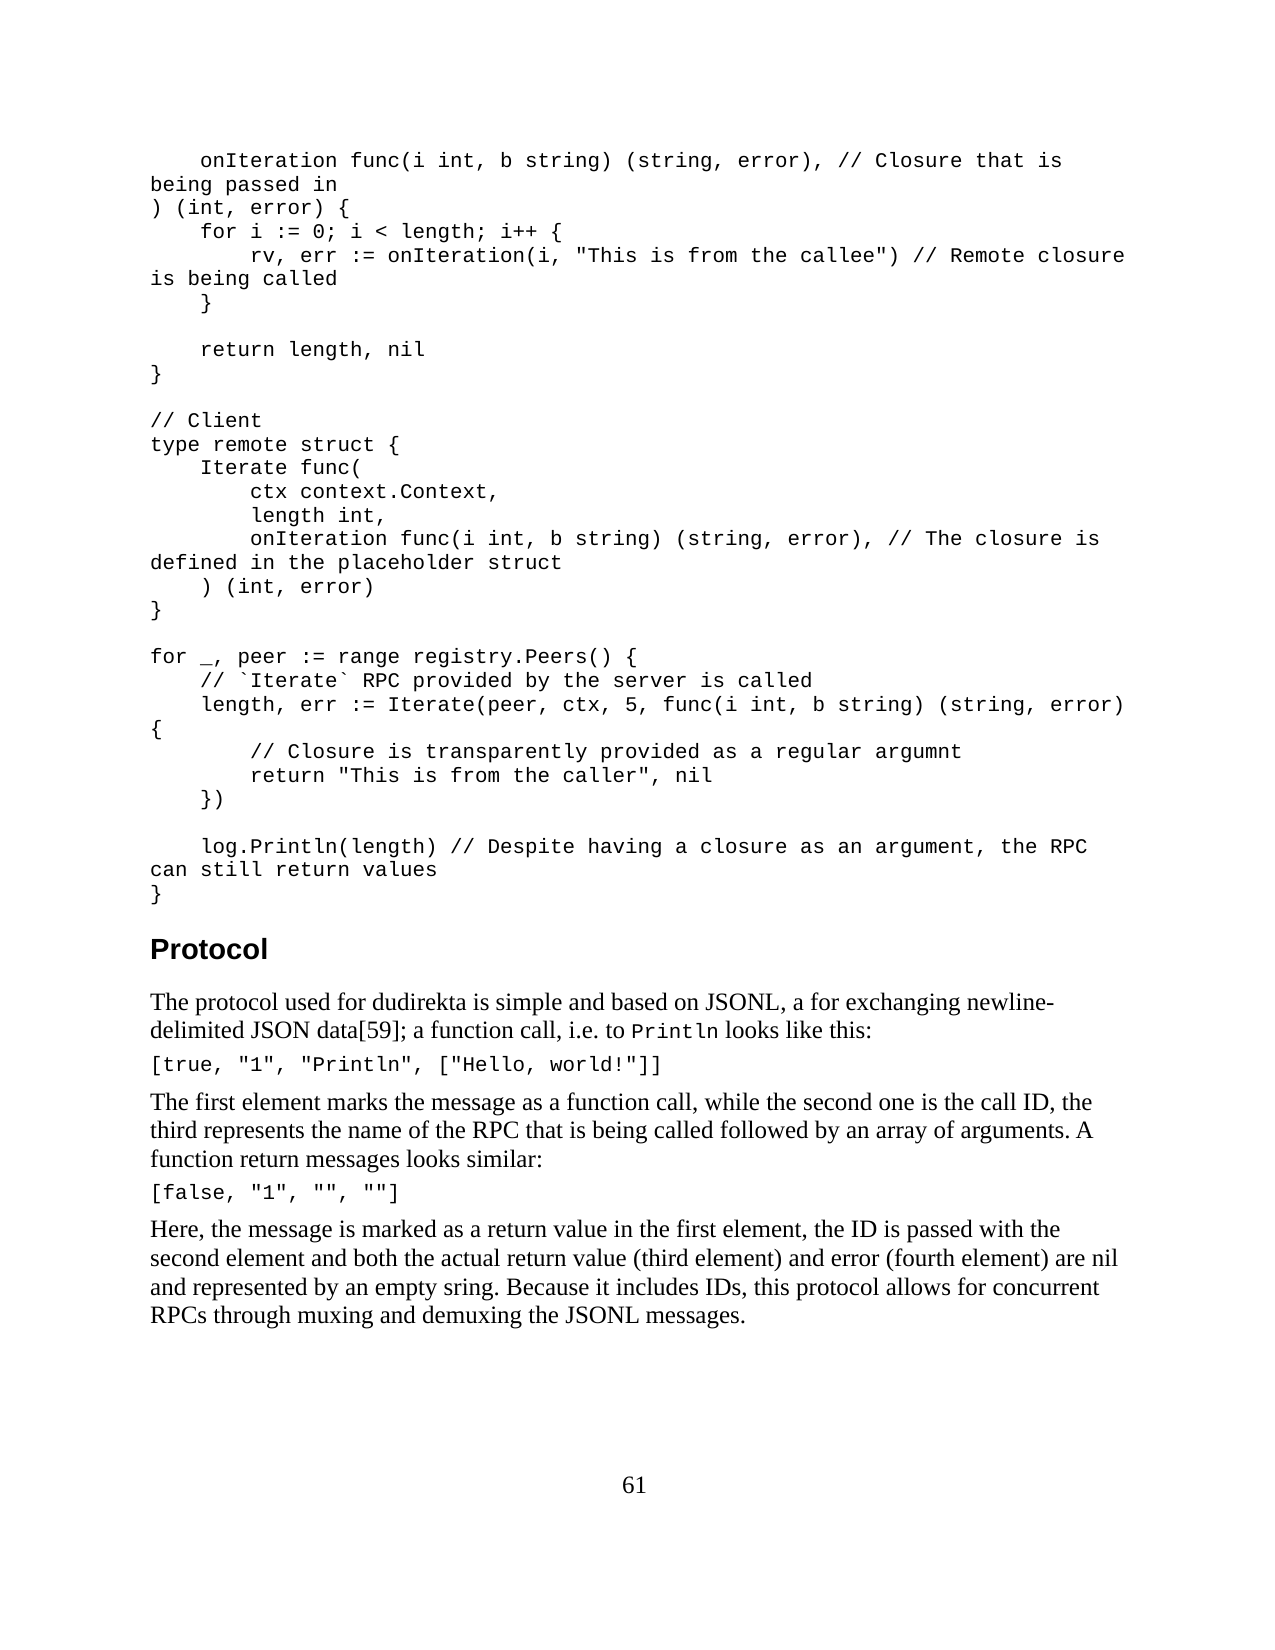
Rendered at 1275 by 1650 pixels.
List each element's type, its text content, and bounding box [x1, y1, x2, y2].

text The protocol used for dudirekta is simple and based on JSONL, a for exchanging newline-delimited JSON data[59]; a function call, i.e. to Println looks like this: [150, 987, 1125, 1045]
text Iterate func( [150, 457, 1125, 481]
text The first element marks the message as a function call, while the second one is the call ID, the third represents the name of the RPC that is being called followed by an array of arguments. A function return messages looks similar: [150, 1087, 1125, 1173]
text length, err := Iterate(peer, ctx, 5, func(i int, b string) (string, error) { [150, 694, 1125, 741]
text }) [150, 788, 1125, 812]
text log.Println(length) // Despite having a closure as an argument, the RPC can still return values [150, 836, 1125, 883]
text return length, nil [150, 339, 1125, 363]
text return "This is from the caller", nil [150, 765, 1125, 788]
text for _, peer := range registry.Peers() { [150, 647, 1125, 670]
text onIteration func(i int, b string) (string, error), // The closure is defined in the placeholder struct [150, 528, 1125, 576]
text ) (int, error) { [150, 197, 1125, 221]
text } [150, 883, 1125, 907]
text // Closure is transparently provided as a regular argumnt [150, 741, 1125, 765]
text } [150, 599, 1125, 623]
text Here, the message is marked as a return value in the first element, the ID is passed with the second element and both the actual return value (third element) and error (fourth element) are nil and represented by an empty sring. Because it includes IDs, this protocol allows for concurrent RPCs through muxing and demuxing the JSONL messages. [150, 1214, 1125, 1329]
text // Client [150, 410, 1125, 434]
text } [150, 292, 1125, 316]
text length int, [150, 505, 1125, 528]
text onIteration func(i int, b string) (string, error), // Closure that is being passed in [150, 150, 1125, 197]
subtitle Protocol [150, 932, 1125, 965]
text [true, "1", "Println", ["Hello, world!"]] [150, 1054, 1125, 1078]
text [false, "1", "", ""] [150, 1182, 1125, 1205]
text rv, err := onIteration(i, "This is from the callee") // Remote closure is being called [150, 244, 1125, 292]
text ctx context.Context, [150, 481, 1125, 505]
text type remote struct { [150, 434, 1125, 457]
text ) (int, error) [150, 576, 1125, 599]
text // `Iterate` RPC provided by the server is called [150, 670, 1125, 694]
text } [150, 363, 1125, 386]
text for i := 0; i < length; i++ { [150, 221, 1125, 244]
